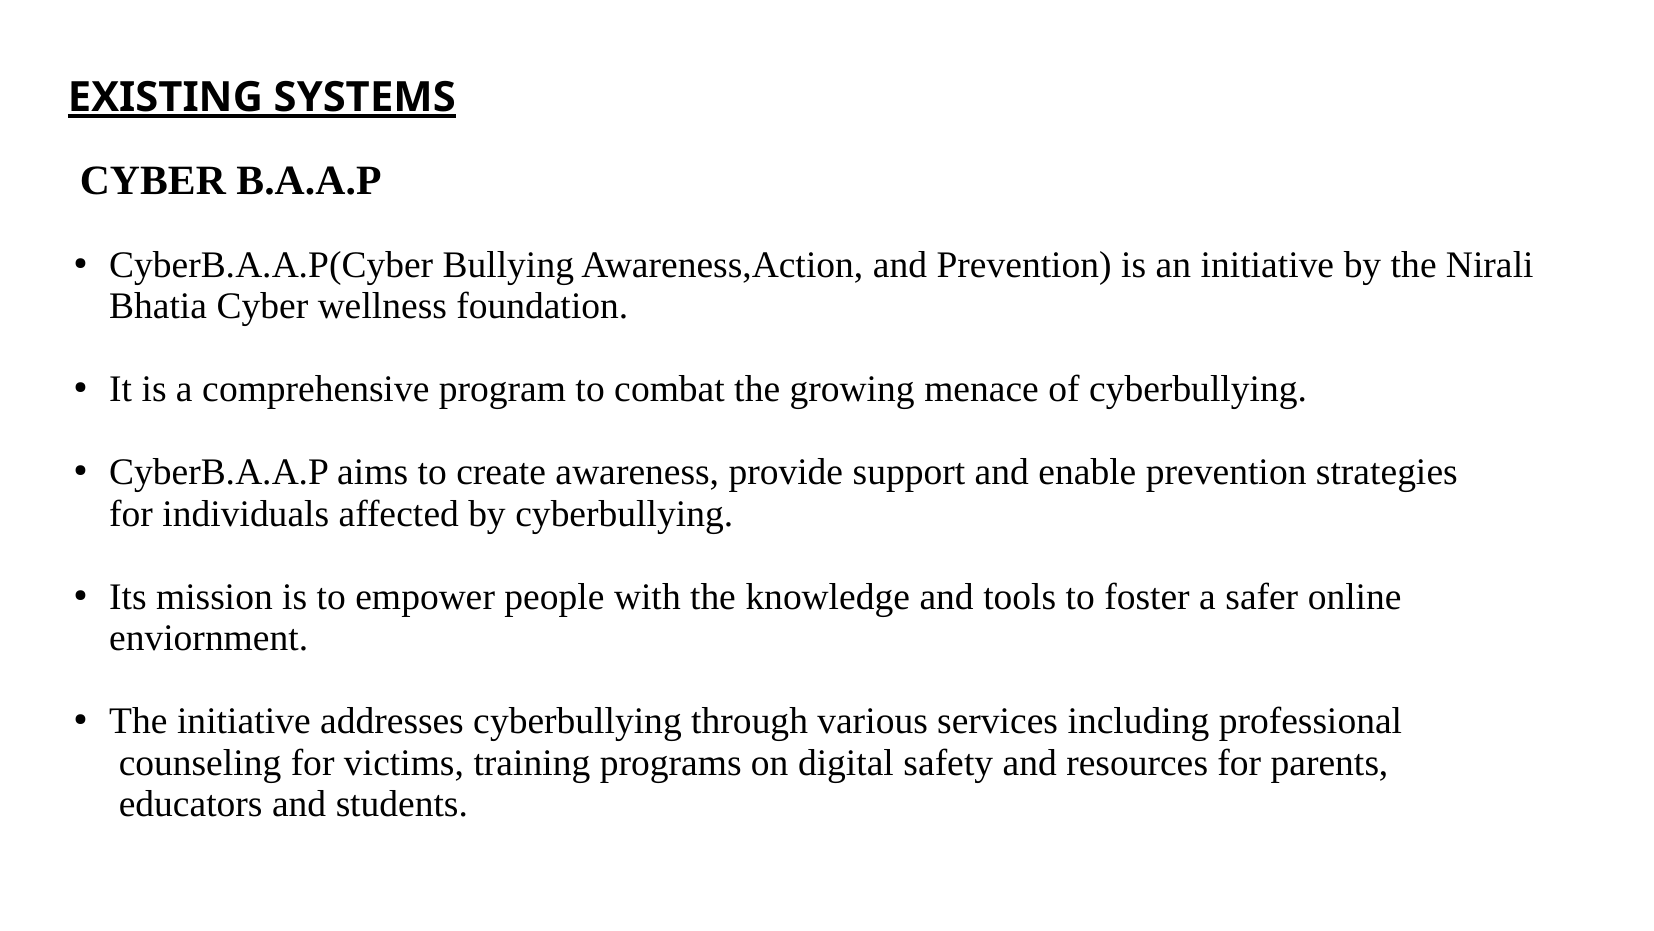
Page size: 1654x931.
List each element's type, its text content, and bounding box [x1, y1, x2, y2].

text_box CyberB.A.A.P(Cyber Bullying Awareness,Action, and Prevention) is an initiative by the Nirali Bhatia Cyber wellness foundation. It is a comprehensive program to combat the growing menace of cyberbullying. CyberB.A.A.P aims to create awareness, provide support and enable prevention strategies for individuals affected by cyberbullying. Its mission is to empower people with the knowledge and tools to foster a safer online enviornment. The initiative addresses cyberbullying through various services including professional counseling for victims, training programs on digital safety and resources for parents, educators and students. [59, 236, 1644, 839]
text_box CYBER B.A.A.P [65, 149, 407, 212]
text_box EXISTING SYSTEMS [53, 59, 518, 133]
